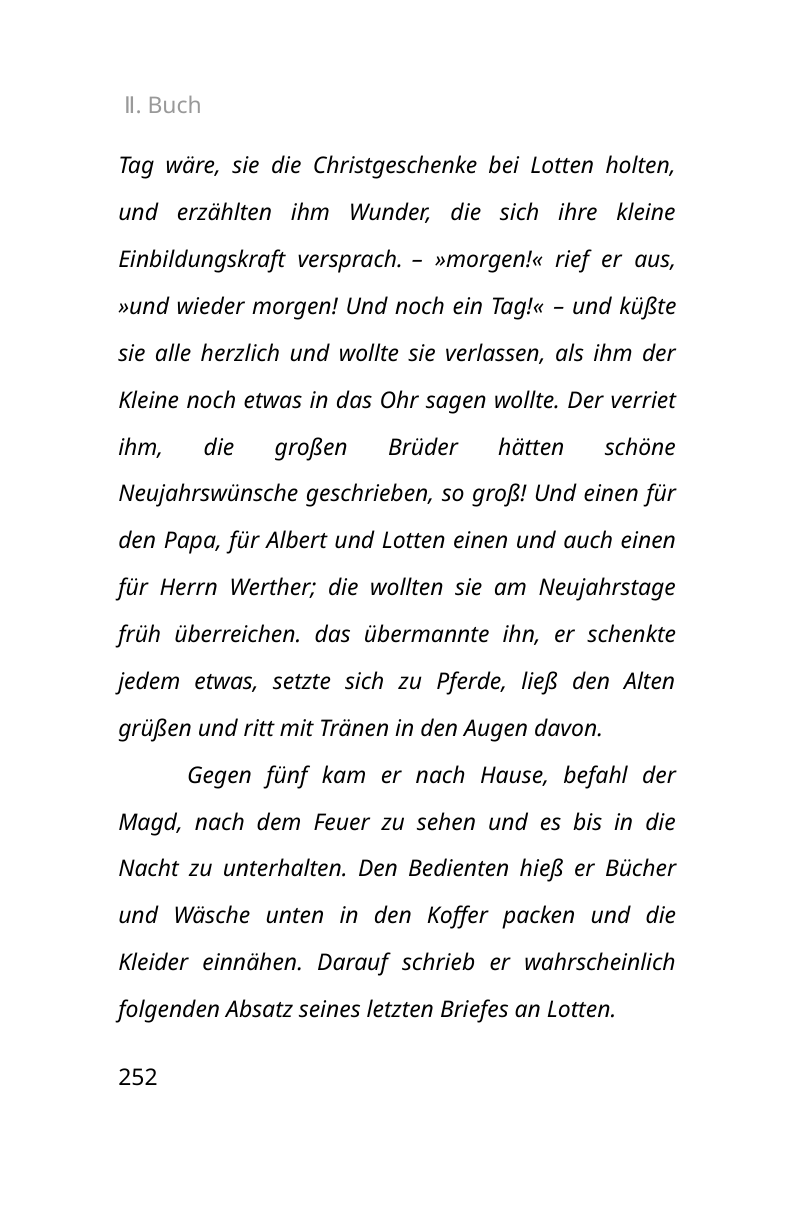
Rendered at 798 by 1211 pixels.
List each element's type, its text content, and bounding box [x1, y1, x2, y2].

text Tag wäre, sie die Christgeschenke bei Lotten holten, und erzählten ihm Wunder, die sich ihre kleine Einbildungskraft versprach. – »morgen!« rief er aus, »und wieder morgen! Und noch ein Tag!« – und küßte sie alle herzlich und wollte sie verlassen, als ihm der Kleine noch etwas in das Ohr sagen wollte. Der verriet ihm, die großen Brüder hätten schöne Neujahrswünsche geschrieben, so groß! Und einen für den Papa, für Albert und Lotten einen und auch einen für Herrn Werther; die wollten sie am Neujahrstage früh überreichen. das übermannte ihn, er schenkte jedem etwas, setzte sich zu Pferde, ließ den Alten grüßen und ritt mit Tränen in den Augen davon. [118, 149, 679, 743]
text Gegen fünf kam er nach Hause, befahl der Magd, nach dem Feuer zu sehen und es bis in die Nacht zu unterhalten. Den Bedienten hieß er Bücher und Wäsche unten in den Koffer packen und die Kleider einnähen. Darauf schrieb er wahrscheinlich folgenden Absatz seines letzten Briefes an Lotten. [118, 759, 679, 1024]
